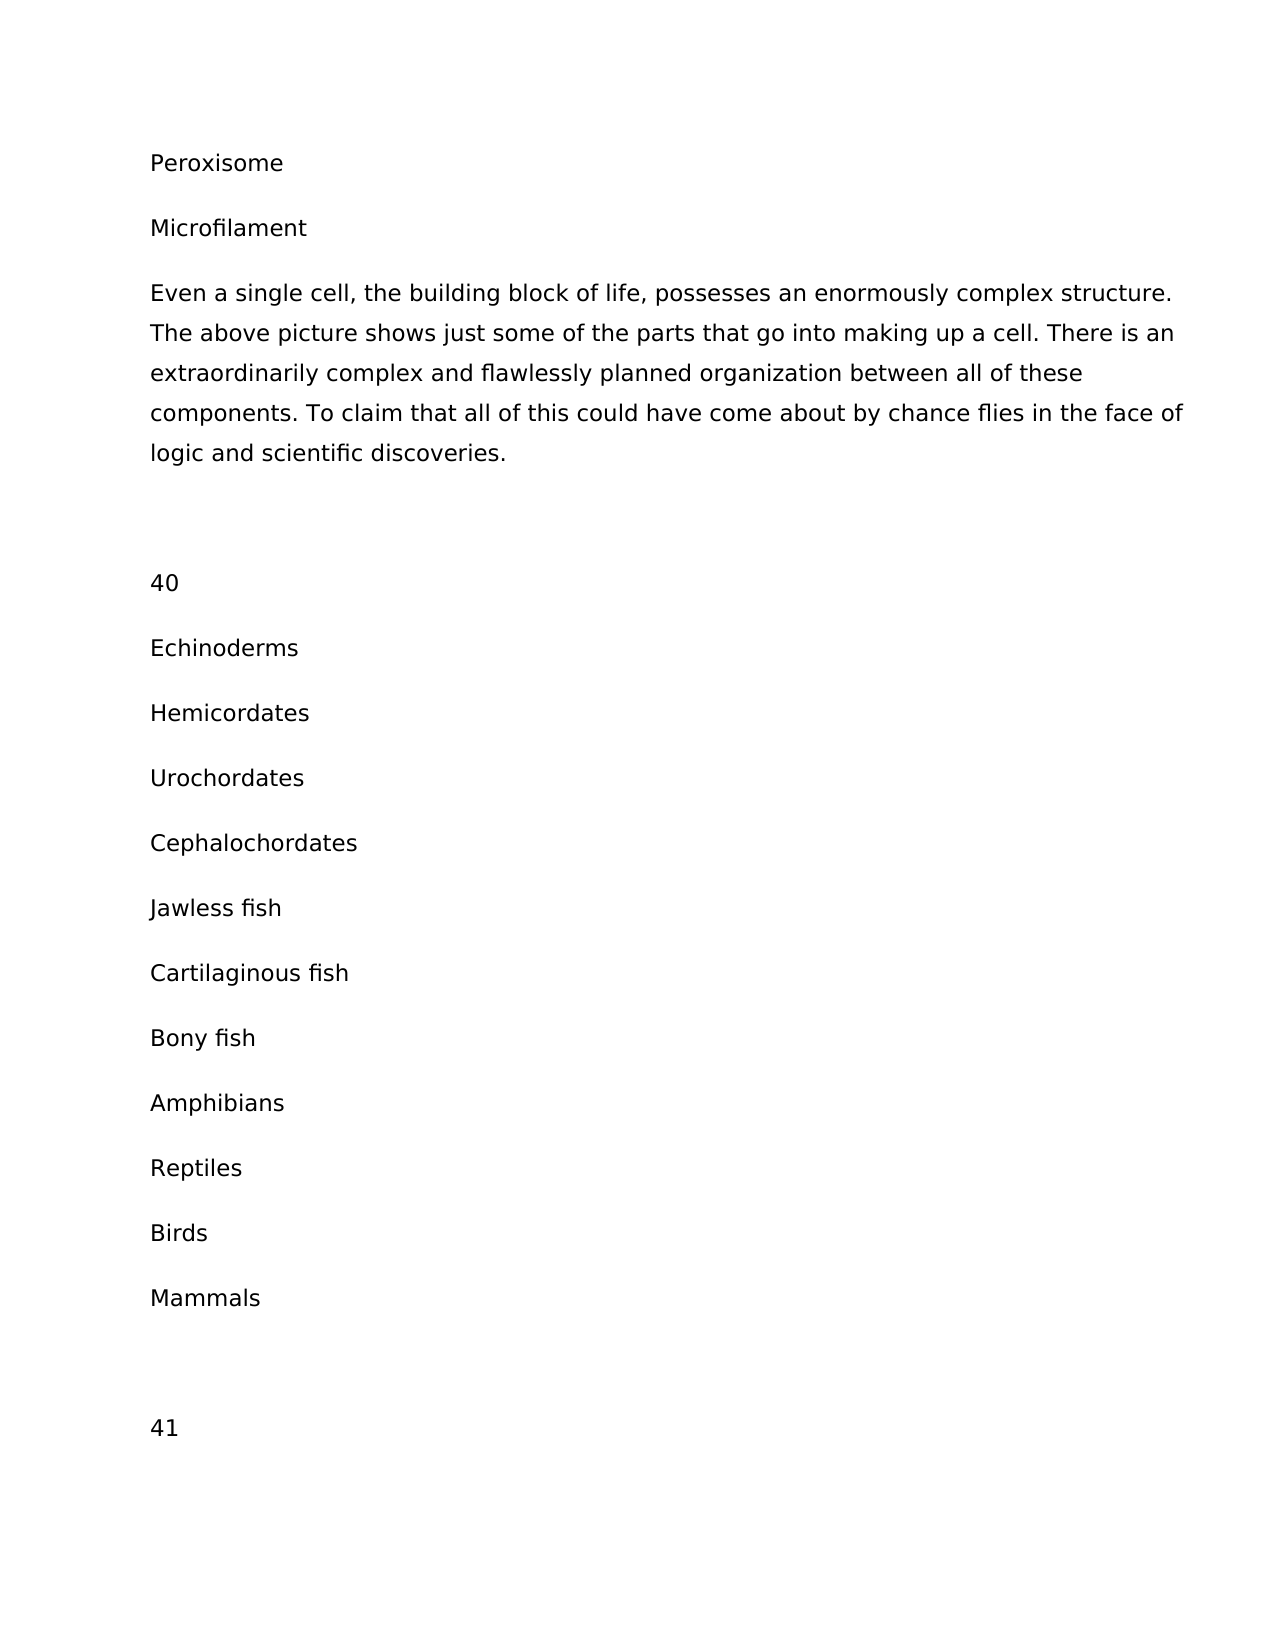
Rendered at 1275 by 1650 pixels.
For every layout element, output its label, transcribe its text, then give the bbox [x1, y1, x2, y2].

text Amphibians [150, 1090, 1200, 1117]
text Microfilament [150, 215, 1200, 242]
text Birds [150, 1220, 1200, 1247]
text Cephalochordates [150, 830, 1200, 857]
text Urochordates [150, 765, 1200, 792]
text Echinoderms [150, 635, 1200, 662]
text Peroxisome [150, 150, 1200, 177]
text Even a single cell, the building block of life, possesses an enormously complex structure. The above picture shows just some of the parts that go into making up a cell. There is an extraordinarily complex and flawlessly planned organization between all of these components. To claim that all of this could have come about by chance flies in the face of logic and scientific discoveries. [150, 280, 1200, 467]
text Hemicordates [150, 700, 1200, 727]
text Jawless fish [150, 895, 1200, 922]
text Cartilaginous fish [150, 960, 1200, 987]
text Bony fish [150, 1025, 1200, 1052]
text 40 [150, 570, 1200, 597]
text Reptiles [150, 1155, 1200, 1182]
text 41 [150, 1415, 1200, 1442]
text Mammals [150, 1285, 1200, 1312]
